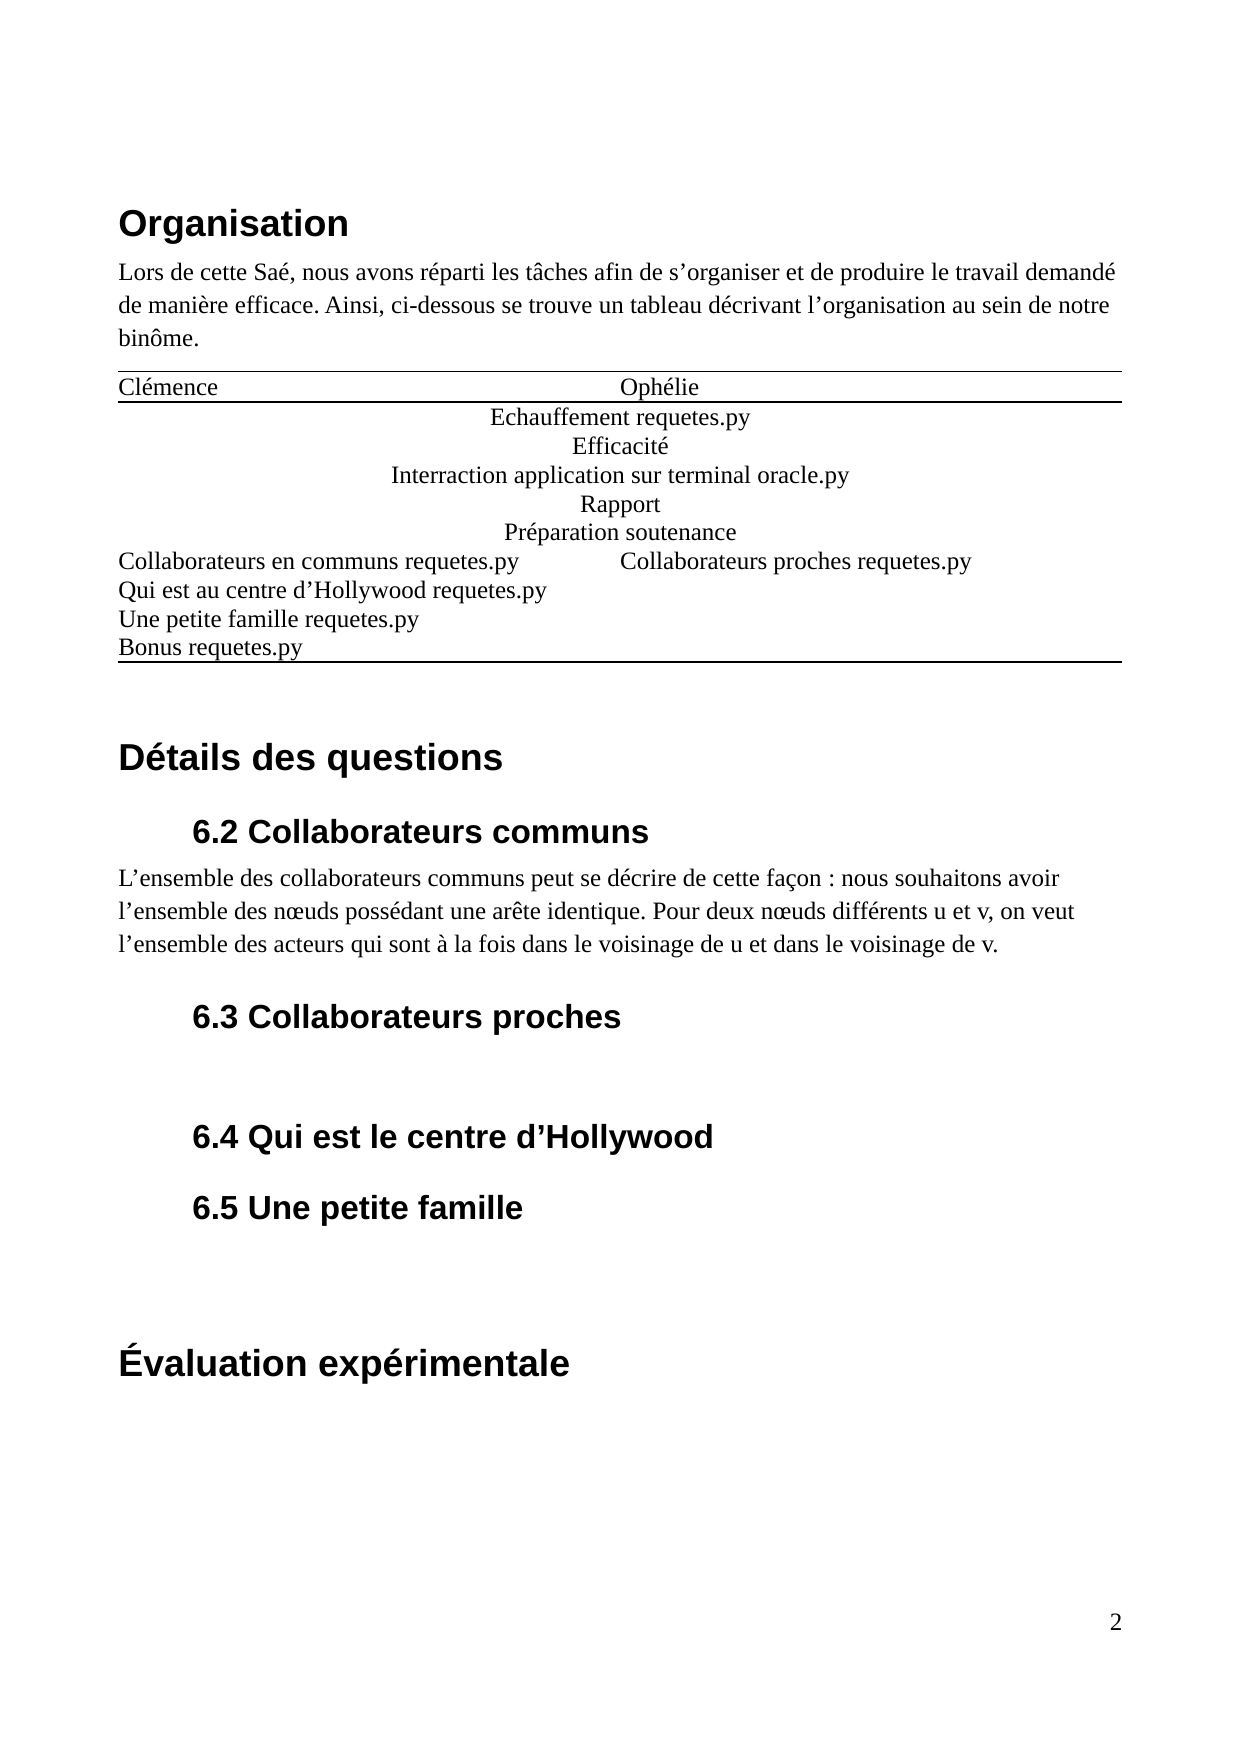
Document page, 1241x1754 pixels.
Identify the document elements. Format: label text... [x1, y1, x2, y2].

subtitle Organisation [118, 201, 1122, 244]
table_cell Echauffement requetes.py [118, 403, 1122, 431]
table_header Clémence [118, 372, 620, 401]
subtitle Détails des questions [118, 735, 1122, 778]
table_cell Une petite famille requetes.py [118, 604, 620, 632]
table_cell [620, 575, 1122, 604]
table_cell Interraction application sur terminal oracle.py [118, 460, 1122, 489]
text L’ensemble des collaborateurs communs peut se décrire de cette façon : nous souhaitons avoir l’ensemble des nœuds possédant une arête identique. Pour deux nœuds différents u et v, on veut l’ensemble des acteurs qui sont à la fois dans le voisinage de u et dans le voisinage de v. [118, 863, 1122, 958]
table_cell Efficacité [118, 431, 1122, 460]
text Lors de cette Saé, nous avons réparti les tâches afin de s’organiser et de produire le travail demandé de manière efficace. Ainsi, ci-dessous se trouve un tableau décrivant l’organisation au sein de notre binôme. [118, 257, 1122, 352]
subtitle Évaluation expérimentale [118, 1341, 1122, 1384]
subtitle 6.2 Collaborateurs communs [118, 812, 1122, 850]
table_cell Préparation soutenance [118, 518, 1122, 546]
table_cell Bonus requetes.py [118, 633, 620, 661]
table_cell Qui est au centre d’Hollywood requetes.py [118, 575, 620, 604]
subtitle 6.3 Collaborateurs proches [118, 997, 1122, 1036]
table_cell [620, 633, 1122, 661]
subtitle 6.5 Une petite famille [118, 1188, 1122, 1304]
table_cell Collaborateurs proches requetes.py [620, 546, 1122, 575]
table_header Ophélie [620, 372, 1122, 401]
table_cell Collaborateurs en communs requetes.py [118, 546, 620, 575]
subtitle 6.4 Qui est le centre d’Hollywood [118, 1117, 1122, 1155]
table_cell Rapport [118, 489, 1122, 517]
table_cell [620, 604, 1122, 632]
